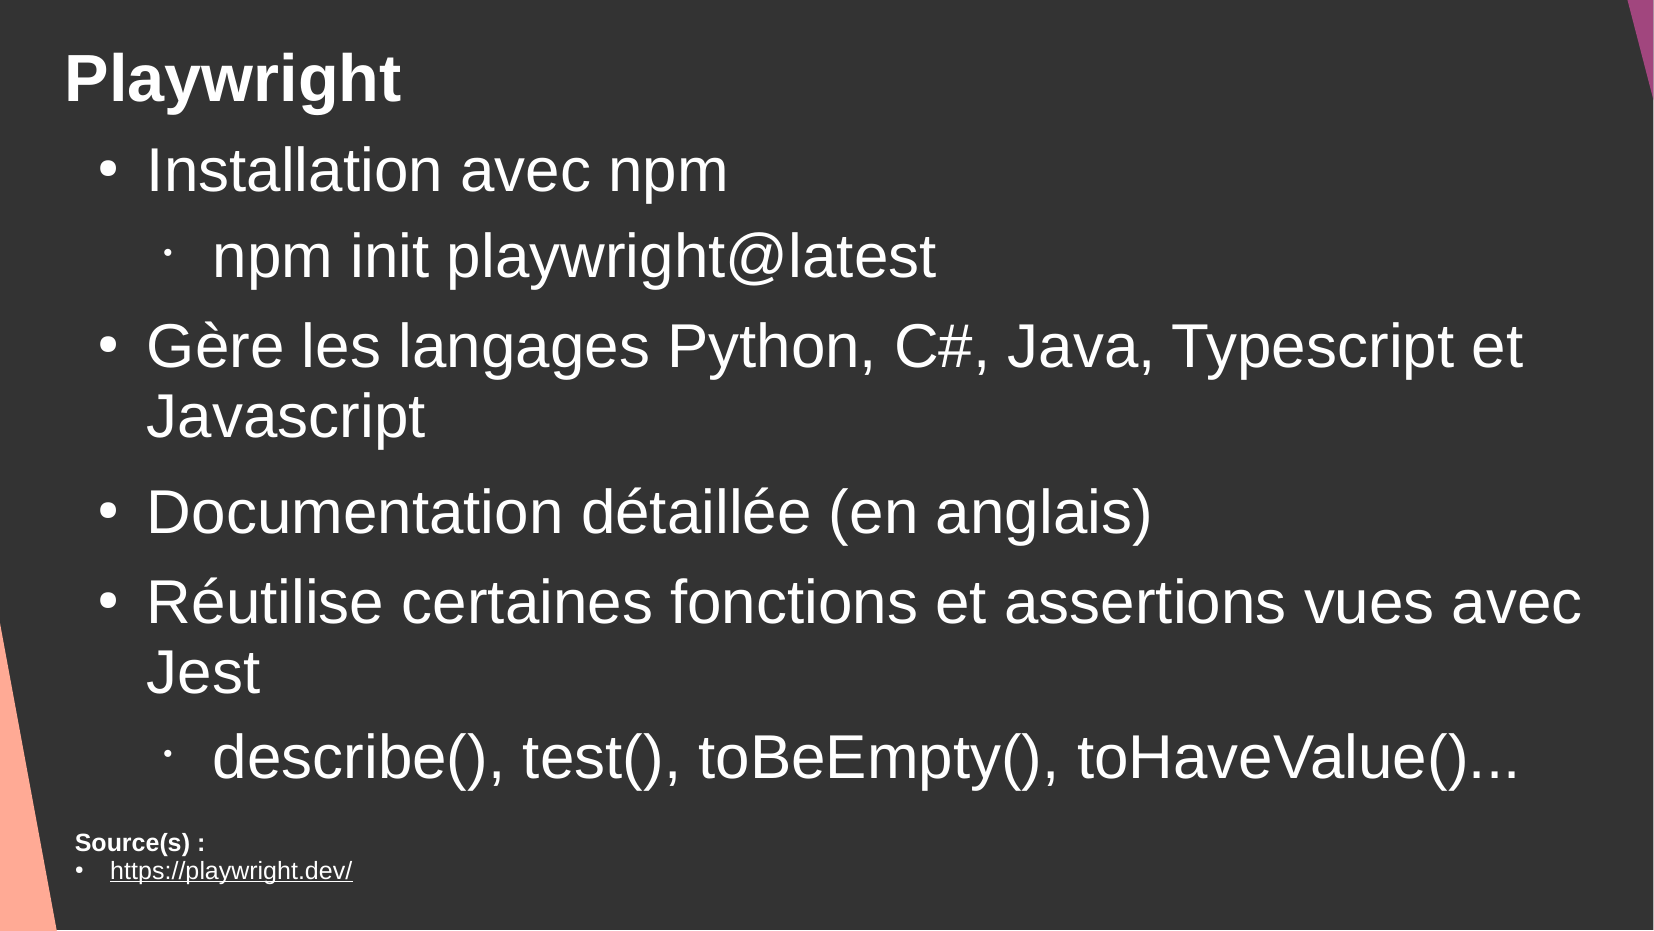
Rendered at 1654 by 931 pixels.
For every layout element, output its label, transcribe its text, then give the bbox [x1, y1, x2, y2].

text_box Source(s) : https://playwright.dev/ [60, 821, 1546, 906]
text_box [0, 623, 57, 931]
list Installation avec npm npm init playwright@latest Gère les langages Python, C#, Java, Typescript et Javascript Documentation détaillée (en anglais) Réutilise certaines fonctions et assertions vues avec Jest describe(), test(), toBeEmpty(), toHaveValue()... [80, 135, 1620, 804]
text_box [1627, 0, 1654, 103]
title Playwright [64, 40, 1635, 116]
